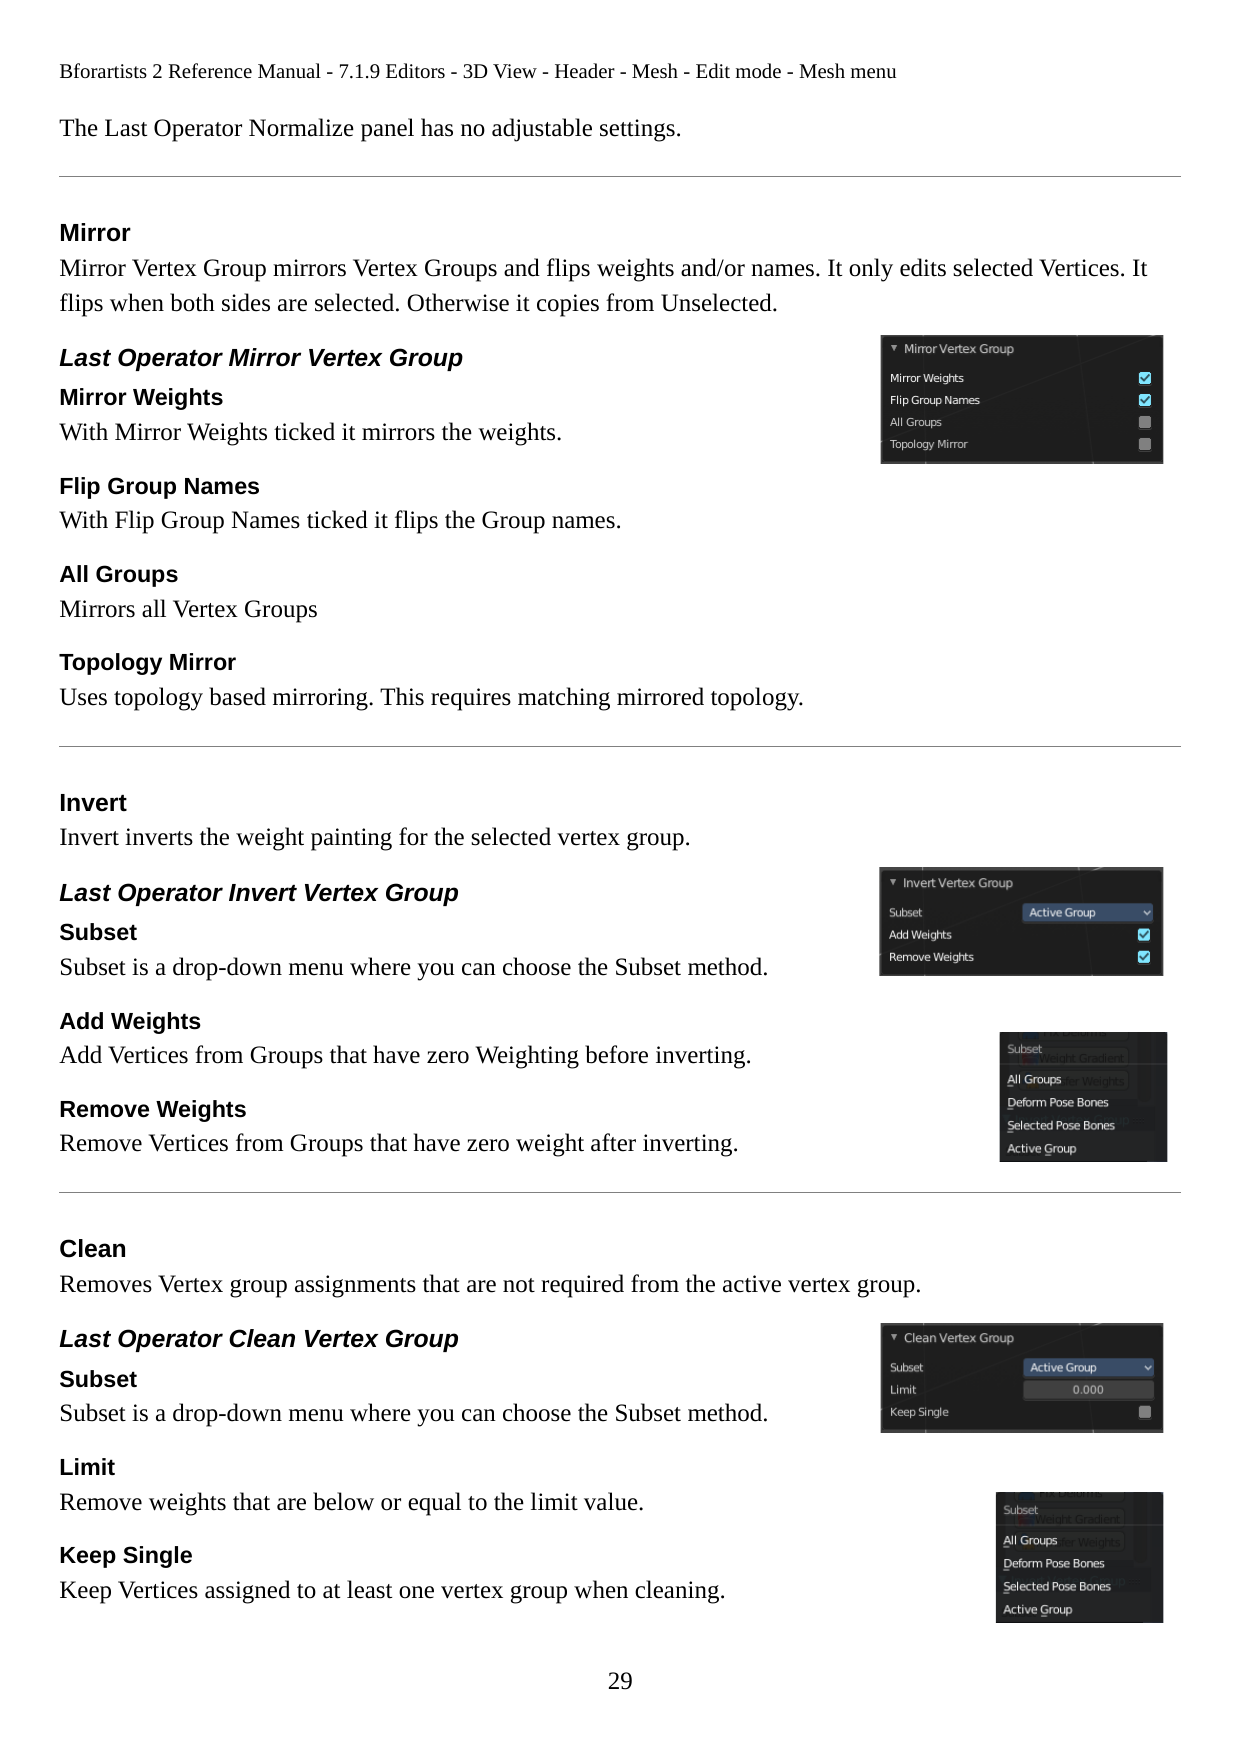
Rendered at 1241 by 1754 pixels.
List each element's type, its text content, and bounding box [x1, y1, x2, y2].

text Keep Vertices assigned to at least one vertex group when cleaning. [59, 1575, 995, 1604]
text Add Vertices from Groups that have zero Weighting before inverting. [59, 1040, 999, 1069]
text Subset is a drop-down menu where you can choose the Subset method. [59, 952, 1181, 981]
text Mirrors all Vertex Groups [59, 594, 1181, 622]
picture [999, 1032, 1168, 1162]
text Subset is a drop-down menu where you can choose the Subset method. [59, 1398, 880, 1427]
text Removes Vertex group assignments that are not required from the active vertex group. [59, 1269, 1181, 1298]
text Mirror Vertex Group mirrors Vertex Groups and flips weights and/or names. It only edits selected Vertices. It flips when both sides are selected. Otherwise it copies from Unselected. [59, 253, 1181, 316]
subtitle Last Operator Invert Vertex Group [59, 878, 879, 906]
subtitle Flip Group Names [59, 472, 1181, 499]
picture [995, 1492, 1164, 1623]
subtitle Remove Weights [59, 1096, 999, 1122]
picture [879, 867, 1164, 976]
subtitle Subset [59, 1365, 880, 1392]
subtitle Limit [59, 1454, 1181, 1481]
text Invert inverts the weight painting for the selected vertex group. [59, 822, 1181, 851]
subtitle Mirror Weights [59, 384, 880, 411]
picture [880, 1323, 1164, 1433]
subtitle Last Operator Clean Vertex Group [59, 1324, 880, 1353]
subtitle Keep Single [59, 1542, 995, 1569]
subtitle Subset [59, 919, 879, 946]
picture [880, 335, 1164, 464]
text The Last Operator Normalize panel has no adjustable settings. [59, 113, 1181, 141]
subtitle Invert [59, 788, 1181, 816]
text With Flip Group Names ticked it flips the Group names. [59, 505, 1181, 534]
subtitle [1164, 1365, 1181, 1392]
subtitle [1168, 1096, 1181, 1122]
text Remove Vertices from Groups that have zero weight after inverting. [59, 1128, 999, 1157]
subtitle All Groups [59, 561, 1181, 587]
subtitle [1164, 919, 1181, 946]
subtitle Add Weights [59, 1007, 1181, 1034]
subtitle [1164, 1542, 1181, 1569]
subtitle Mirror [59, 218, 1181, 247]
subtitle Clean [59, 1234, 1181, 1263]
subtitle Topology Mirror [59, 649, 1181, 676]
text Uses topology based mirroring. This requires matching mirrored topology. [59, 682, 1181, 711]
subtitle Last Operator Mirror Vertex Group [59, 343, 880, 371]
text Remove weights that are below or equal to the limit value. [59, 1487, 1181, 1516]
text With Mirror Weights ticked it mirrors the weights. [59, 417, 880, 446]
subtitle [1164, 384, 1181, 411]
